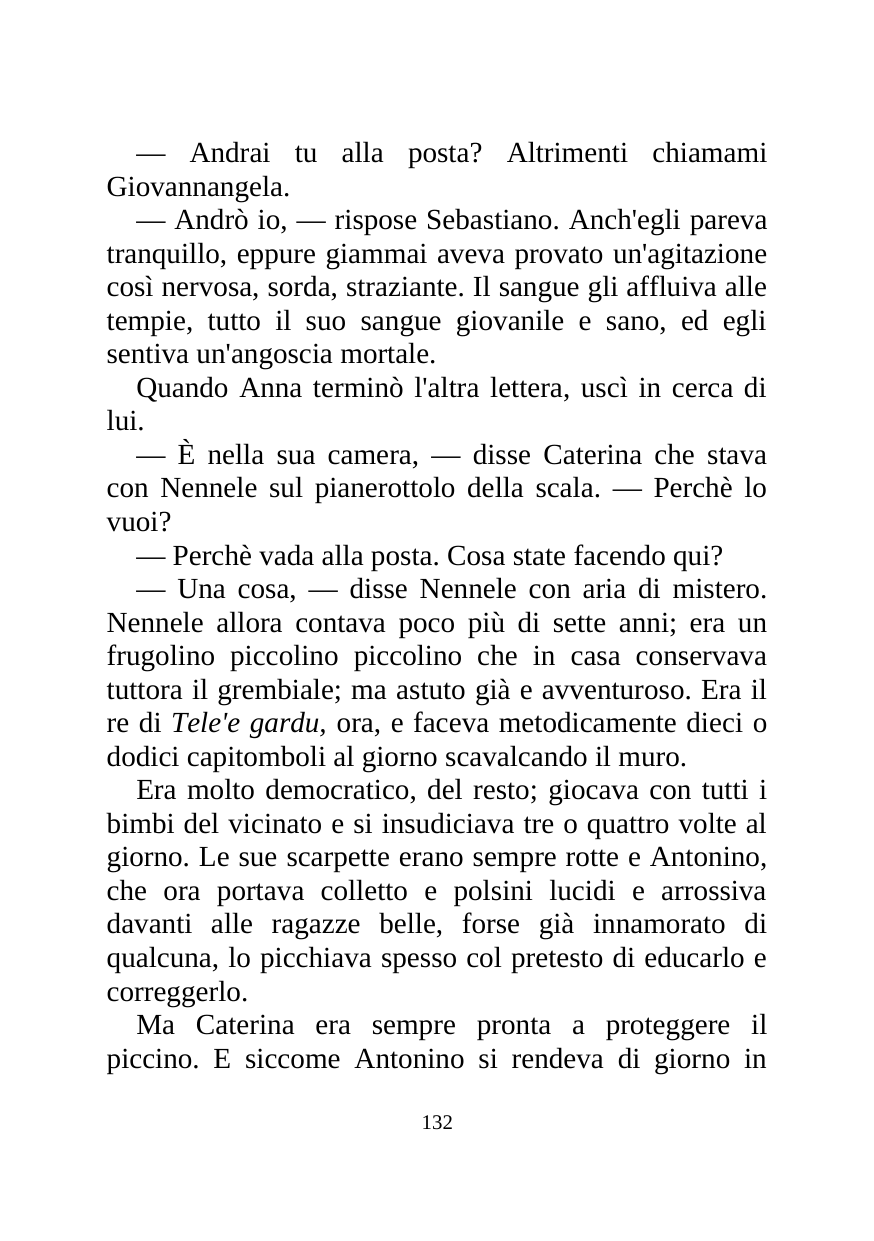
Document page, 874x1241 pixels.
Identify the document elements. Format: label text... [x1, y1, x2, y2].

text Quando Anna terminò l'altra lettera, uscì in cerca di lui. [106, 370, 768, 437]
text — Una cosa, — disse Nennele con aria di mistero. Nennele allora contava poco più di sette anni; era un frugolino piccolino piccolino che in casa conservava tuttora il grembiale; ma astuto già e avventuroso. Era il re di Tele'e gardu, ora, e faceva metodicamente dieci o dodici capitomboli al giorno scavalcando il muro. [106, 571, 768, 772]
text — Perchè vada alla posta. Cosa state facendo qui? [106, 538, 768, 571]
text — Andrò io, — rispose Sebastiano. Anch'egli pareva tranquillo, eppure giammai aveva provato un'agitazione così nervosa, sorda, straziante. Il sangue gli affluiva alle tempie, tutto il suo sangue giovanile e sano, ed egli sentiva un'angoscia mortale. [106, 202, 768, 370]
text Era molto democratico, del resto; giocava con tutti i bimbi del vicinato e si insudiciava tre o quattro volte al giorno. Le sue scarpette erano sempre rotte e Antonino, che ora portava colletto e polsini lucidi e arrossiva davanti alle ragazze belle, forse già innamorato di qualcuna, lo picchiava spesso col pretesto di educarlo e correggerlo. [106, 772, 768, 1007]
text Ma Caterina era sempre pronta a proteggere il piccino. E siccome Antonino si rendeva di giorno in [106, 1007, 768, 1074]
text — È nella sua camera, — disse Caterina che stava con Nennele sul pianerottolo della scala. — Perchè lo vuoi? [106, 437, 768, 538]
text — Andrai tu alla posta? Altrimenti chiamami Giovannangela. [106, 135, 768, 202]
